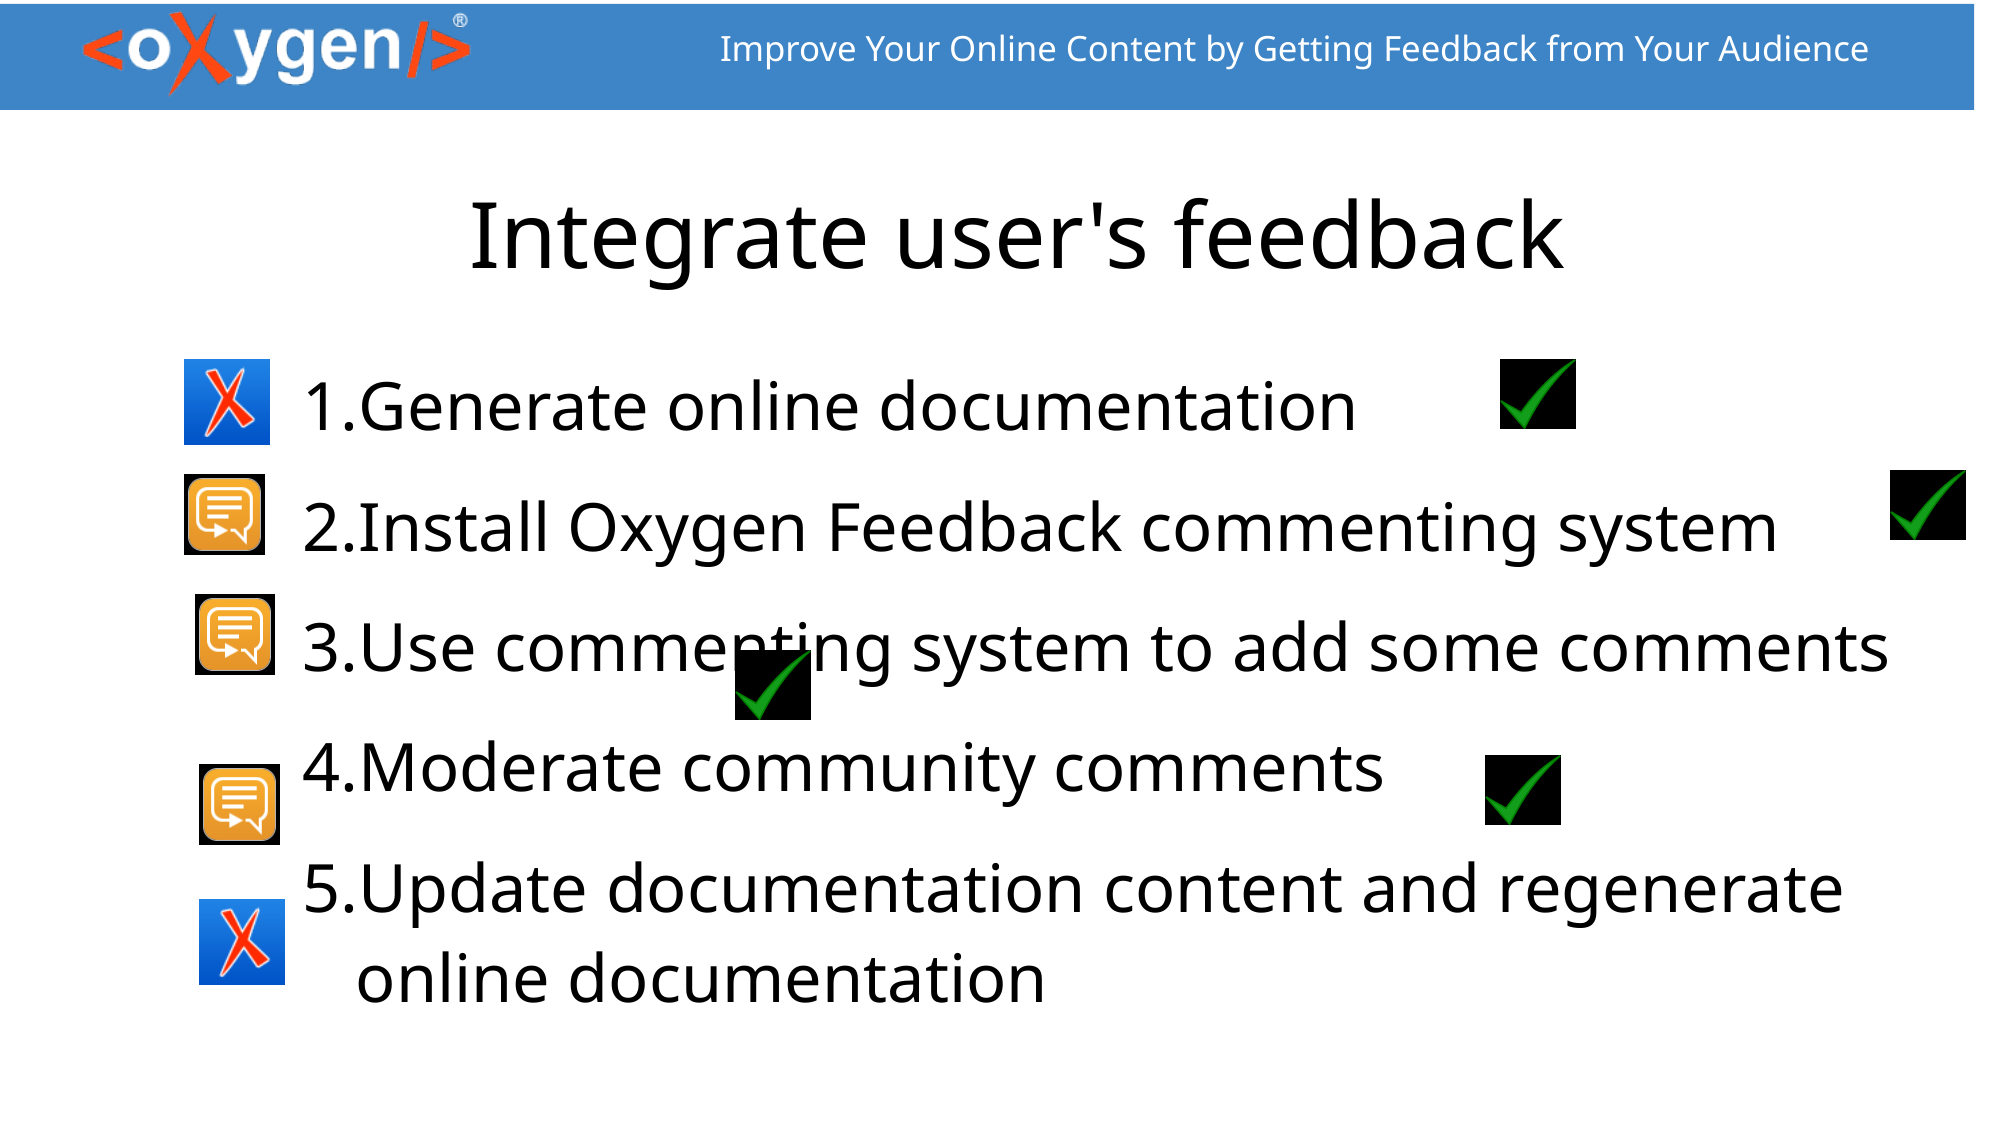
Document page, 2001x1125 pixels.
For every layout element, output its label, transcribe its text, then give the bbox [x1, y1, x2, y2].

picture [1890, 470, 1966, 540]
picture [199, 899, 285, 985]
picture [1485, 755, 1561, 826]
list Generate online documentation Install Oxygen Feedback commenting system Use commenting system to add some comments Moderate community comments Update documentation content and regenerate online documentation [285, 359, 1900, 1065]
title Integrate user's feedback [99, 139, 1900, 328]
picture [75, 0, 488, 106]
picture [184, 474, 265, 555]
picture [735, 650, 811, 721]
picture [199, 764, 280, 845]
picture [184, 359, 270, 445]
picture [195, 594, 275, 675]
picture [1500, 359, 1576, 430]
